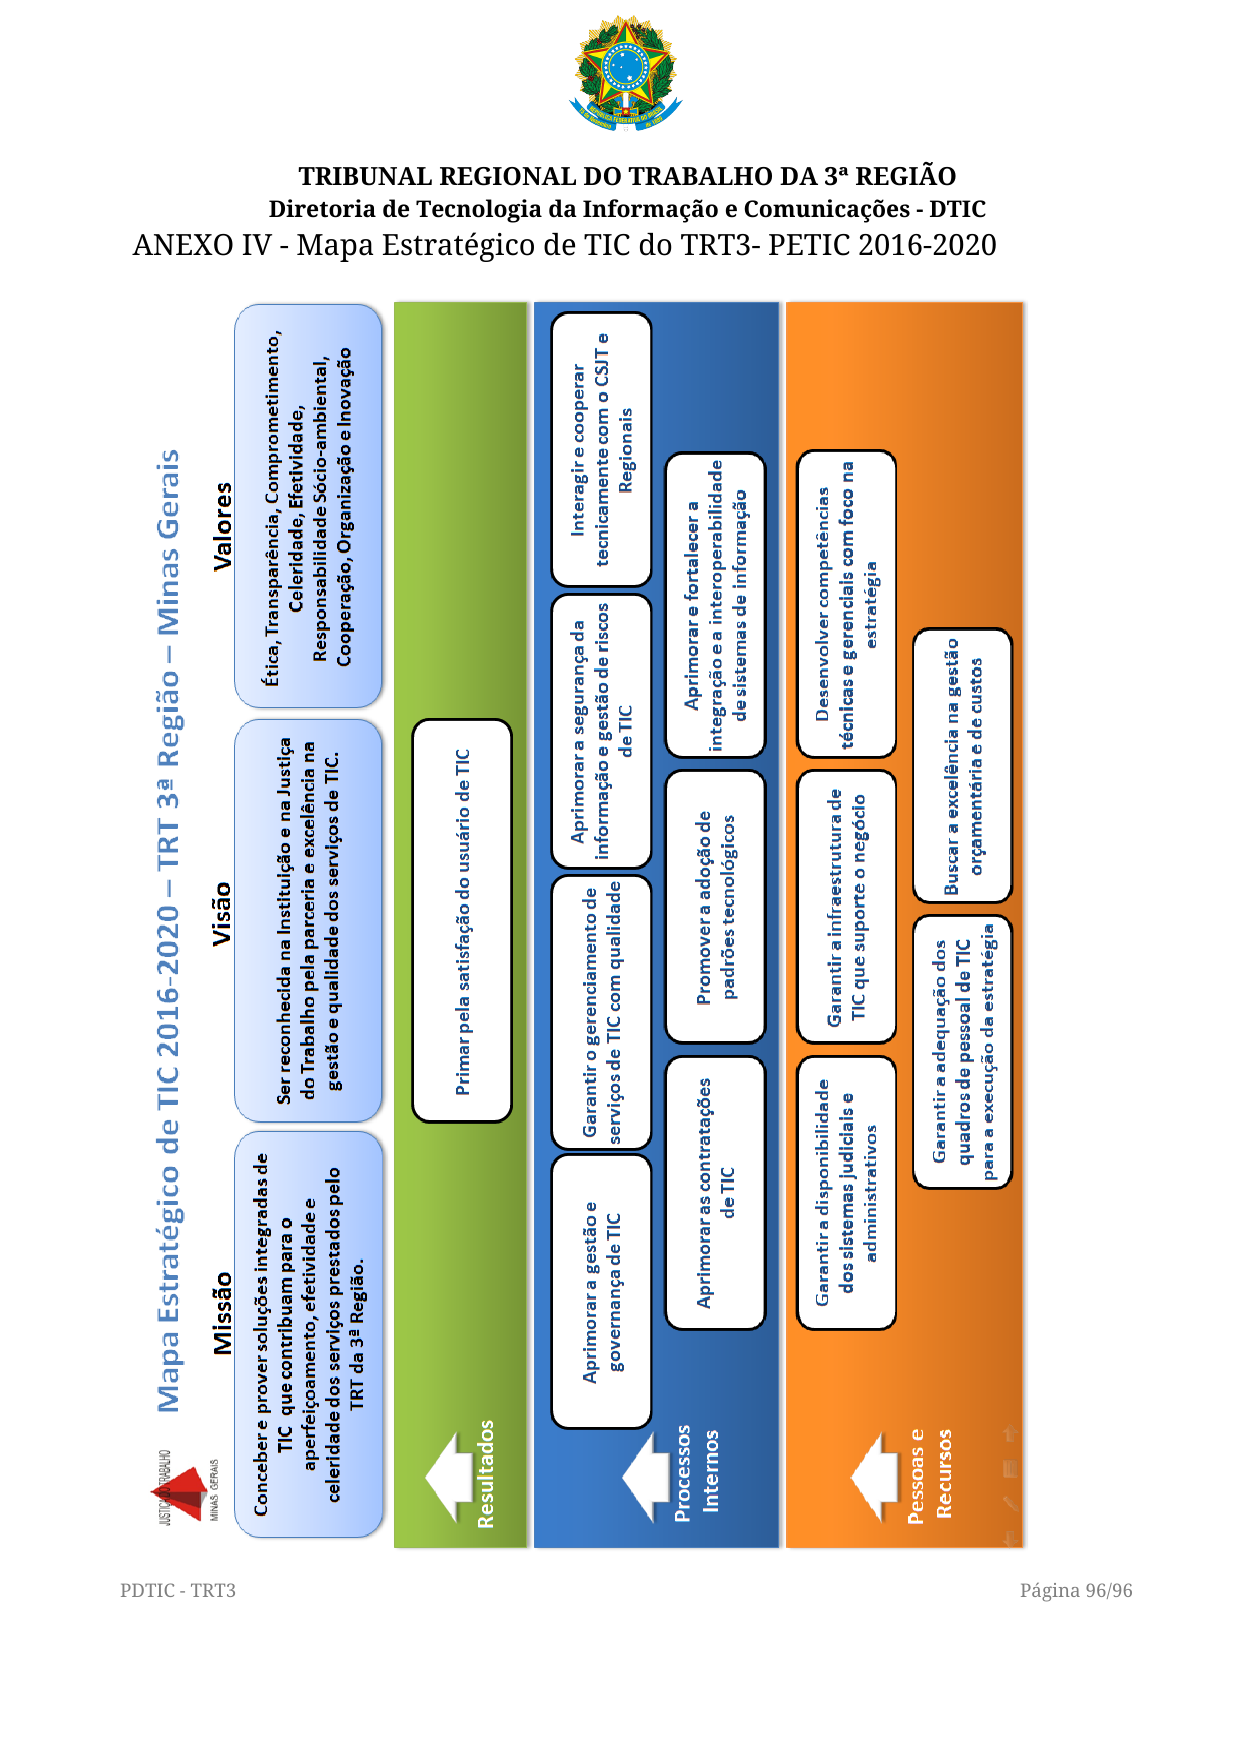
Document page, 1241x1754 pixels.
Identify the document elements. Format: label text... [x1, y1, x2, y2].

picture [566, 15, 684, 137]
picture [133, 296, 1029, 1555]
subtitle ANEXO IV - Mapa Estratégico de TIC do TRT3- PETIC 2016-2020 [132, 224, 1136, 264]
